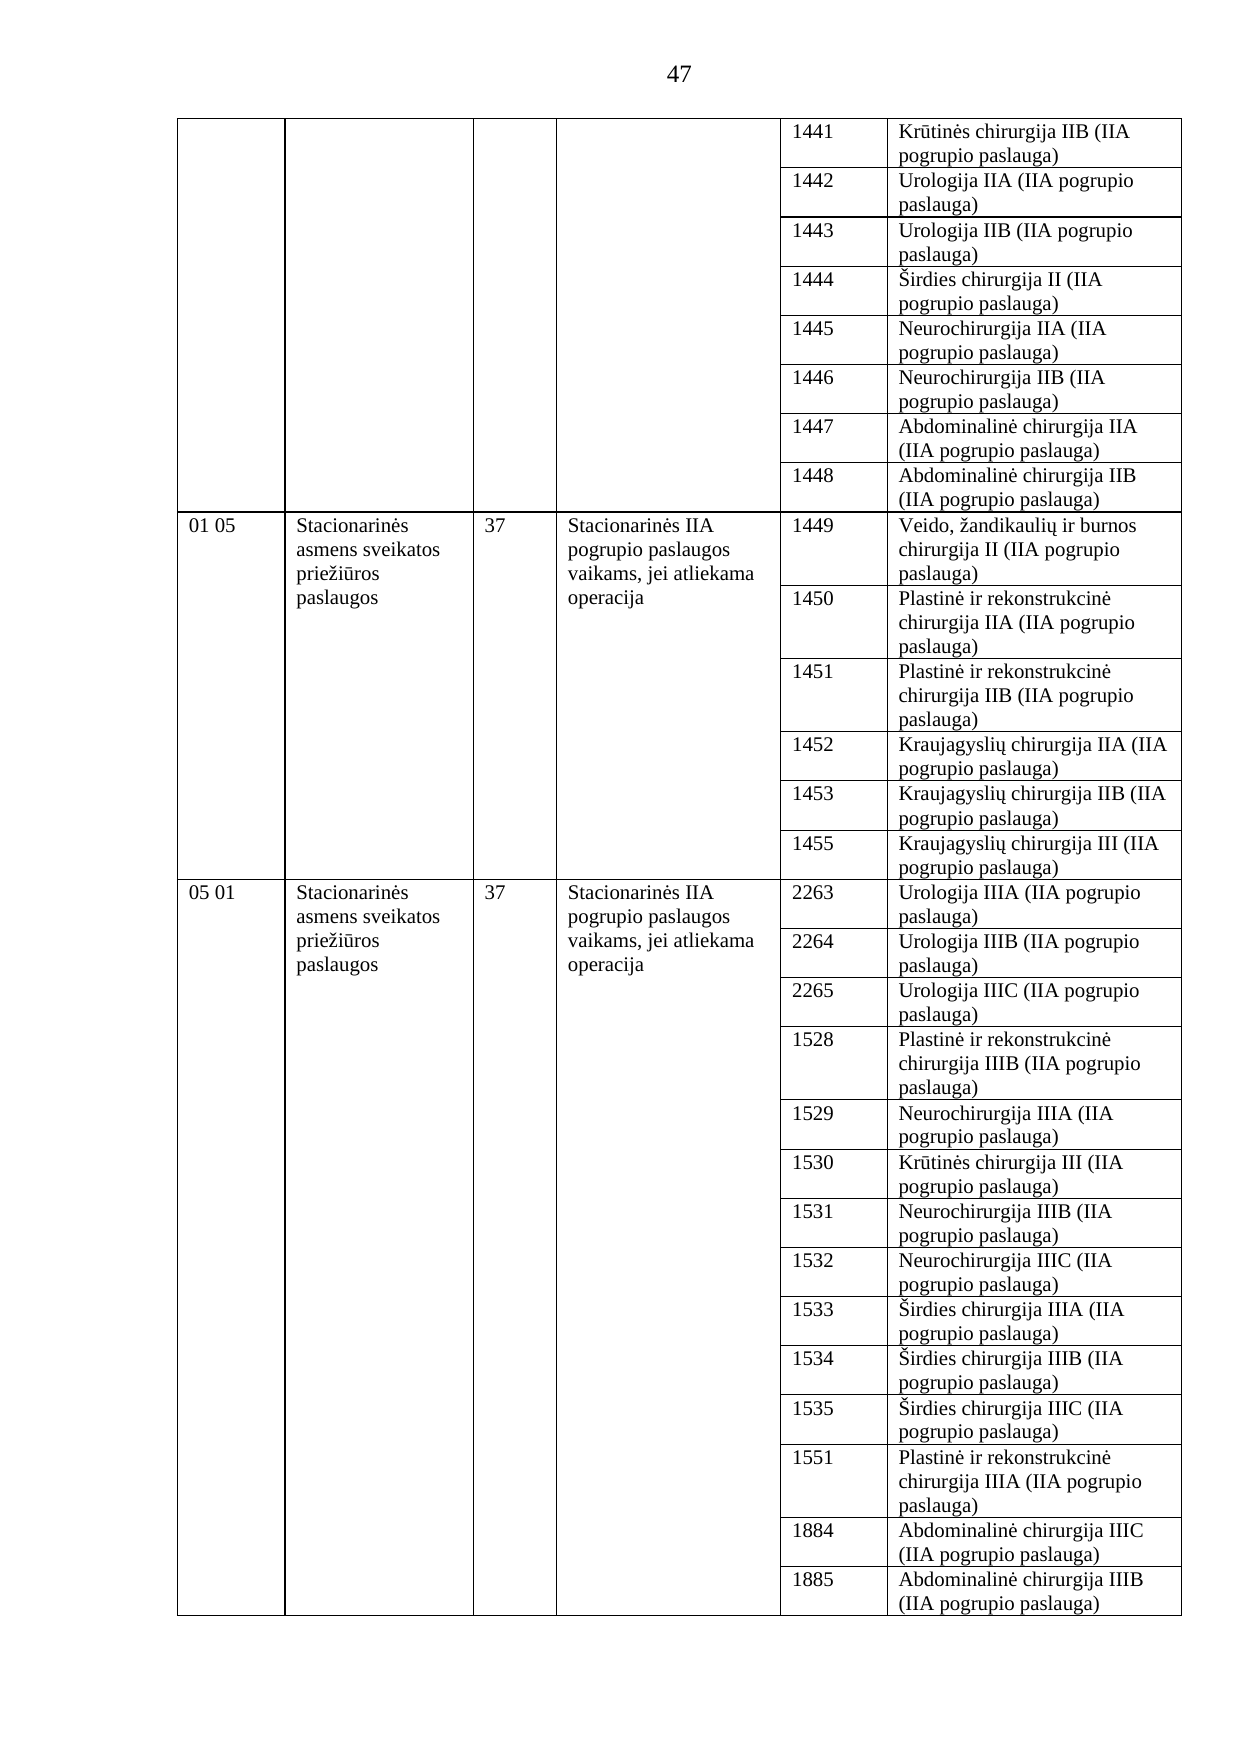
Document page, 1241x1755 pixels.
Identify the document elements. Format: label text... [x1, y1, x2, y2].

table_cell 1535 [781, 1395, 887, 1443]
table_cell 1455 [781, 831, 887, 879]
table_cell Stacionarinės IIA pogrupio paslaugos vaikams, jei atliekama operacija [557, 513, 780, 879]
table_cell Stacionarinės asmens sveikatos priežiūros paslaugos [286, 880, 473, 1615]
table_cell 1445 [781, 316, 887, 364]
table_cell Širdies chirurgija IIIC (IIA pogrupio paslauga) [888, 1395, 1181, 1443]
table_cell 1453 [781, 781, 887, 829]
table_cell Urologija IIA (IIA pogrupio paslauga) [888, 168, 1181, 216]
table_cell 1884 [781, 1518, 887, 1566]
table_cell Veido, žandikaulių ir burnos chirurgija II (IIA pogrupio paslauga) [888, 513, 1181, 585]
table_cell 37 [474, 880, 556, 1615]
table_cell Neurochirurgija IIIA (IIA pogrupio paslauga) [888, 1100, 1181, 1148]
table_cell Neurochirurgija IIIB (IIA pogrupio paslauga) [888, 1199, 1181, 1247]
table_cell [178, 119, 284, 511]
table_cell 1551 [781, 1445, 887, 1517]
table_cell 1448 [781, 463, 887, 511]
table_cell 1451 [781, 659, 887, 731]
table_cell Abdominalinė chirurgija IIA (IIA pogrupio paslauga) [888, 414, 1181, 462]
table_cell 2265 [781, 978, 887, 1026]
table_cell 37 [474, 513, 556, 879]
table_cell 1534 [781, 1346, 887, 1394]
table_cell Krūtinės chirurgija III (IIA pogrupio paslauga) [888, 1150, 1181, 1198]
table_cell 1529 [781, 1100, 887, 1148]
table_cell Plastinė ir rekonstrukcinė chirurgija IIIA (IIA pogrupio paslauga) [888, 1445, 1181, 1517]
table_cell Neurochirurgija IIA (IIA pogrupio paslauga) [888, 316, 1181, 364]
table_cell Stacionarinės asmens sveikatos priežiūros paslaugos [286, 513, 473, 879]
table_cell [474, 119, 556, 511]
table_cell 1441 [781, 119, 887, 167]
table_cell Širdies chirurgija II (IIA pogrupio paslauga) [888, 267, 1181, 315]
table_cell Plastinė ir rekonstrukcinė chirurgija IIB (IIA pogrupio paslauga) [888, 659, 1181, 731]
table_cell Urologija IIIC (IIA pogrupio paslauga) [888, 978, 1181, 1026]
table_cell Kraujagyslių chirurgija IIA (IIA pogrupio paslauga) [888, 732, 1181, 780]
table_cell 1531 [781, 1199, 887, 1247]
table_cell 2264 [781, 929, 887, 977]
table_cell 1533 [781, 1297, 887, 1345]
table_cell [286, 119, 473, 511]
table_cell 2263 [781, 880, 887, 928]
table_cell 1447 [781, 414, 887, 462]
table_cell Kraujagyslių chirurgija III (IIA pogrupio paslauga) [888, 831, 1181, 879]
table_cell Stacionarinės IIA pogrupio paslaugos vaikams, jei atliekama operacija [557, 880, 780, 1615]
table_cell Kraujagyslių chirurgija IIB (IIA pogrupio paslauga) [888, 781, 1181, 829]
table_cell Plastinė ir rekonstrukcinė chirurgija IIA (IIA pogrupio paslauga) [888, 586, 1181, 658]
table_cell 1452 [781, 732, 887, 780]
table_cell 05 01 [178, 880, 284, 1615]
table_cell Neurochirurgija IIIC (IIA pogrupio paslauga) [888, 1248, 1181, 1296]
table_cell 1444 [781, 267, 887, 315]
table_cell Urologija IIIA (IIA pogrupio paslauga) [888, 880, 1181, 928]
table_cell 1446 [781, 365, 887, 413]
table_cell Abdominalinė chirurgija IIIC (IIA pogrupio paslauga) [888, 1518, 1181, 1566]
table_cell Urologija IIB (IIA pogrupio paslauga) [888, 218, 1181, 266]
table_cell Neurochirurgija IIB (IIA pogrupio paslauga) [888, 365, 1181, 413]
table_cell Širdies chirurgija IIIB (IIA pogrupio paslauga) [888, 1346, 1181, 1394]
table_cell 1449 [781, 513, 887, 585]
table_cell 1450 [781, 586, 887, 658]
table_cell Abdominalinė chirurgija IIIB (IIA pogrupio paslauga) [888, 1567, 1181, 1615]
table_cell Krūtinės chirurgija IIB (IIA pogrupio paslauga) [888, 119, 1181, 167]
table_cell 1532 [781, 1248, 887, 1296]
table_cell Urologija IIIB (IIA pogrupio paslauga) [888, 929, 1181, 977]
table_cell 01 05 [178, 513, 284, 879]
table_cell 1442 [781, 168, 887, 216]
table_cell Širdies chirurgija IIIA (IIA pogrupio paslauga) [888, 1297, 1181, 1345]
table_cell 1885 [781, 1567, 887, 1615]
table_cell Abdominalinė chirurgija IIB (IIA pogrupio paslauga) [888, 463, 1181, 511]
table_cell 1443 [781, 218, 887, 266]
table_cell 1530 [781, 1150, 887, 1198]
table_cell 1528 [781, 1027, 887, 1099]
table_cell [557, 119, 780, 511]
table_cell Plastinė ir rekonstrukcinė chirurgija IIIB (IIA pogrupio paslauga) [888, 1027, 1181, 1099]
